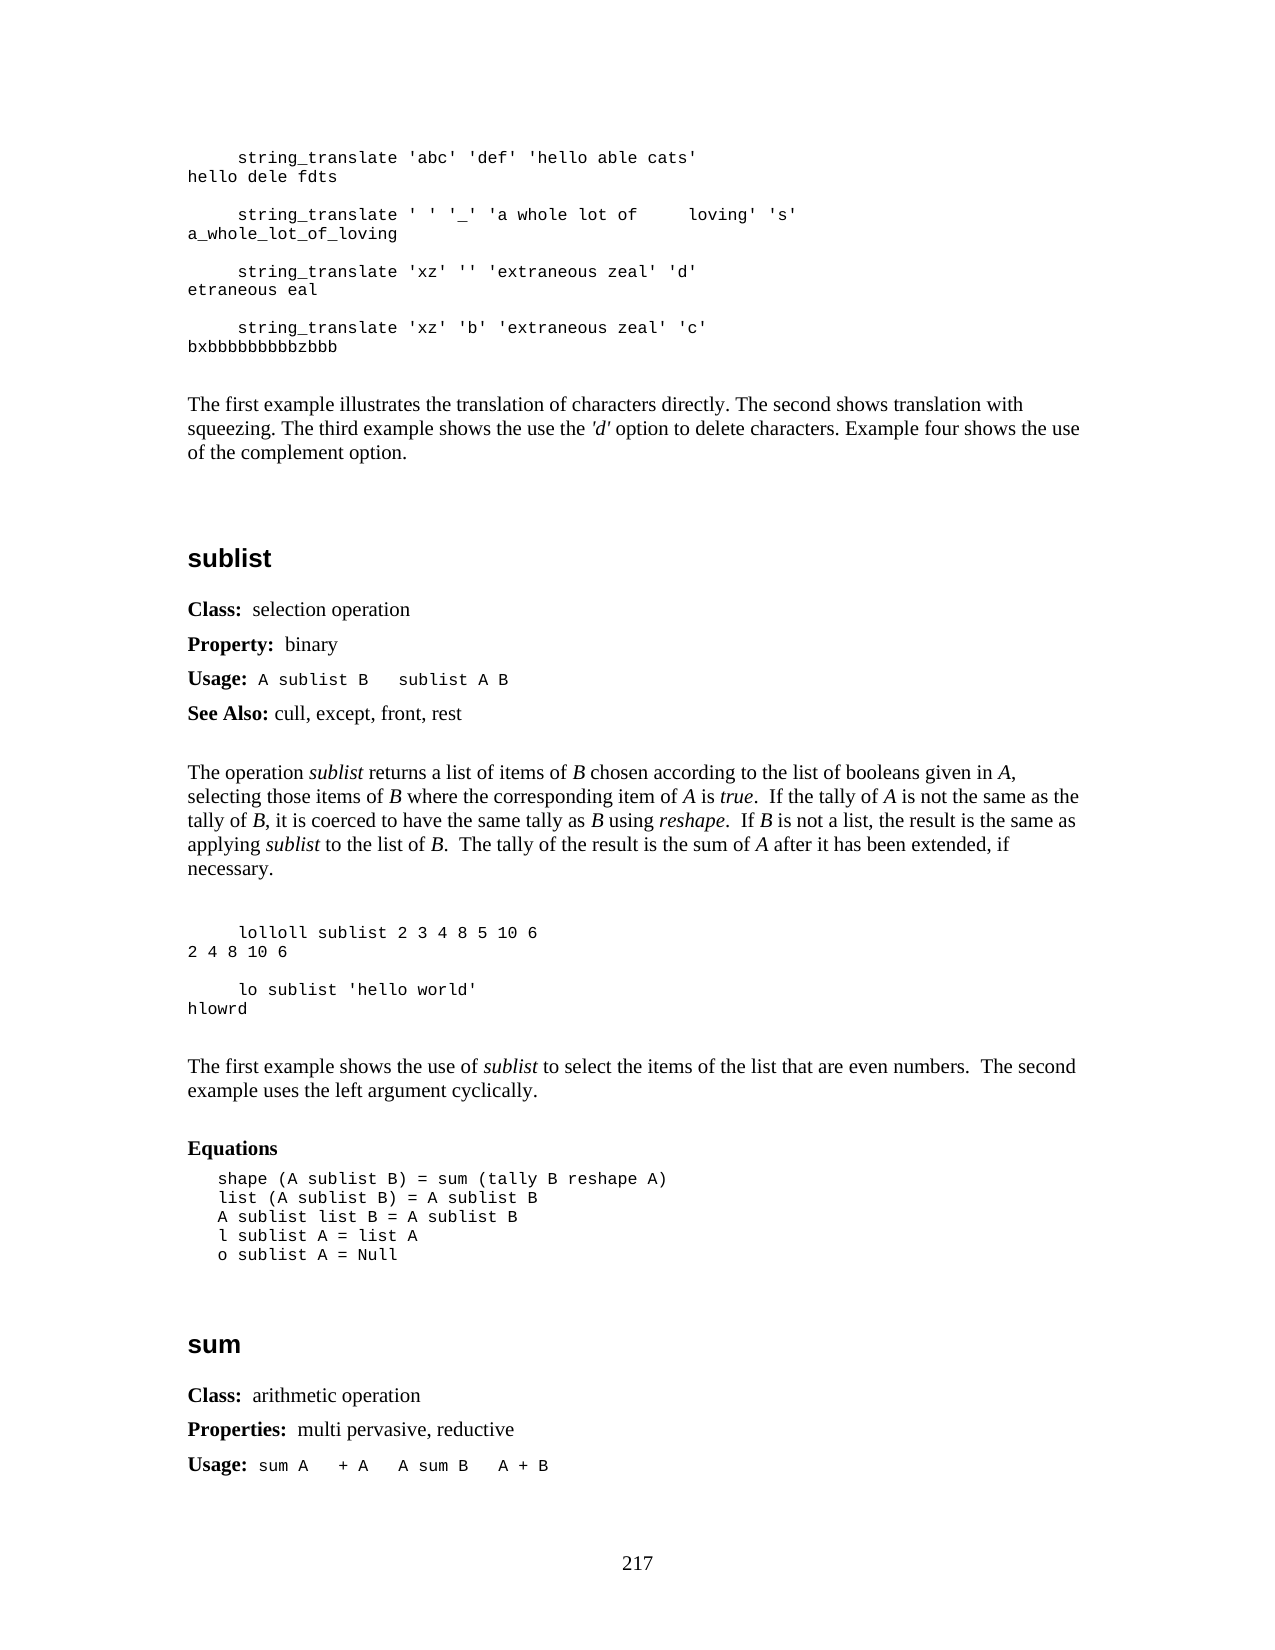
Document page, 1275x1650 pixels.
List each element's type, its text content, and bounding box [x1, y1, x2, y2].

text shape (A sublist B) = sum (tally B reshape A) list (A sublist B) = A sublist B A sublist list B = A sublist B l sublist A = list A o sublist A = Null [187, 1171, 1087, 1284]
text Class: selection operation [187, 597, 1087, 621]
text Properties: multi pervasive, reductive [187, 1417, 1087, 1441]
text See Also: cull, except, front, rest [187, 701, 1087, 749]
text Usage: sum A + A A sum B A + B [187, 1452, 1087, 1476]
text string_translate 'abc' 'def' 'hello able cats' hello dele fdts string_translate ' ' '_' 'a whole lot of loving' 's' a_whole_lot_of_loving string_translate 'xz' '' 'extraneous zeal' 'd' etraneous eal string_translate 'xz' 'b' 'extraneous zeal' 'c' bxbbbbbbbbbzbbb [187, 150, 1087, 381]
text Equations [187, 1136, 1087, 1160]
text lolloll sublist 2 3 4 8 5 10 6 2 4 8 10 6 lo sublist 'hello world' hlowrd [187, 925, 1087, 1043]
text The first example shows the use of sublist to select the items of the list that are even numbers. The second example uses the left argument cyclically. [187, 1054, 1087, 1126]
text Class: arithmetic operation [187, 1383, 1087, 1407]
text Usage: A sublist B sublist A B [187, 666, 1087, 691]
text Property: binary [187, 632, 1087, 656]
text sum [187, 1329, 1087, 1359]
text The operation sublist returns a list of items of B chosen according to the list of booleans given in A, selecting those items of B where the corresponding item of A is true. If the tally of A is not the same as the tally of B, it is coerced to have the same tally as B using reshape. If B is not a list, the result is the same as applying sublist to the list of B. The tally of the result is the sum of A after it has been extended, if necessary. [187, 760, 1087, 880]
text The first example illustrates the translation of characters directly. The second shows translation with squeezing. The third example shows the use the 'd' option to delete characters. Example four shows the use of the complement option. [187, 392, 1087, 464]
text sublist [187, 543, 1087, 573]
